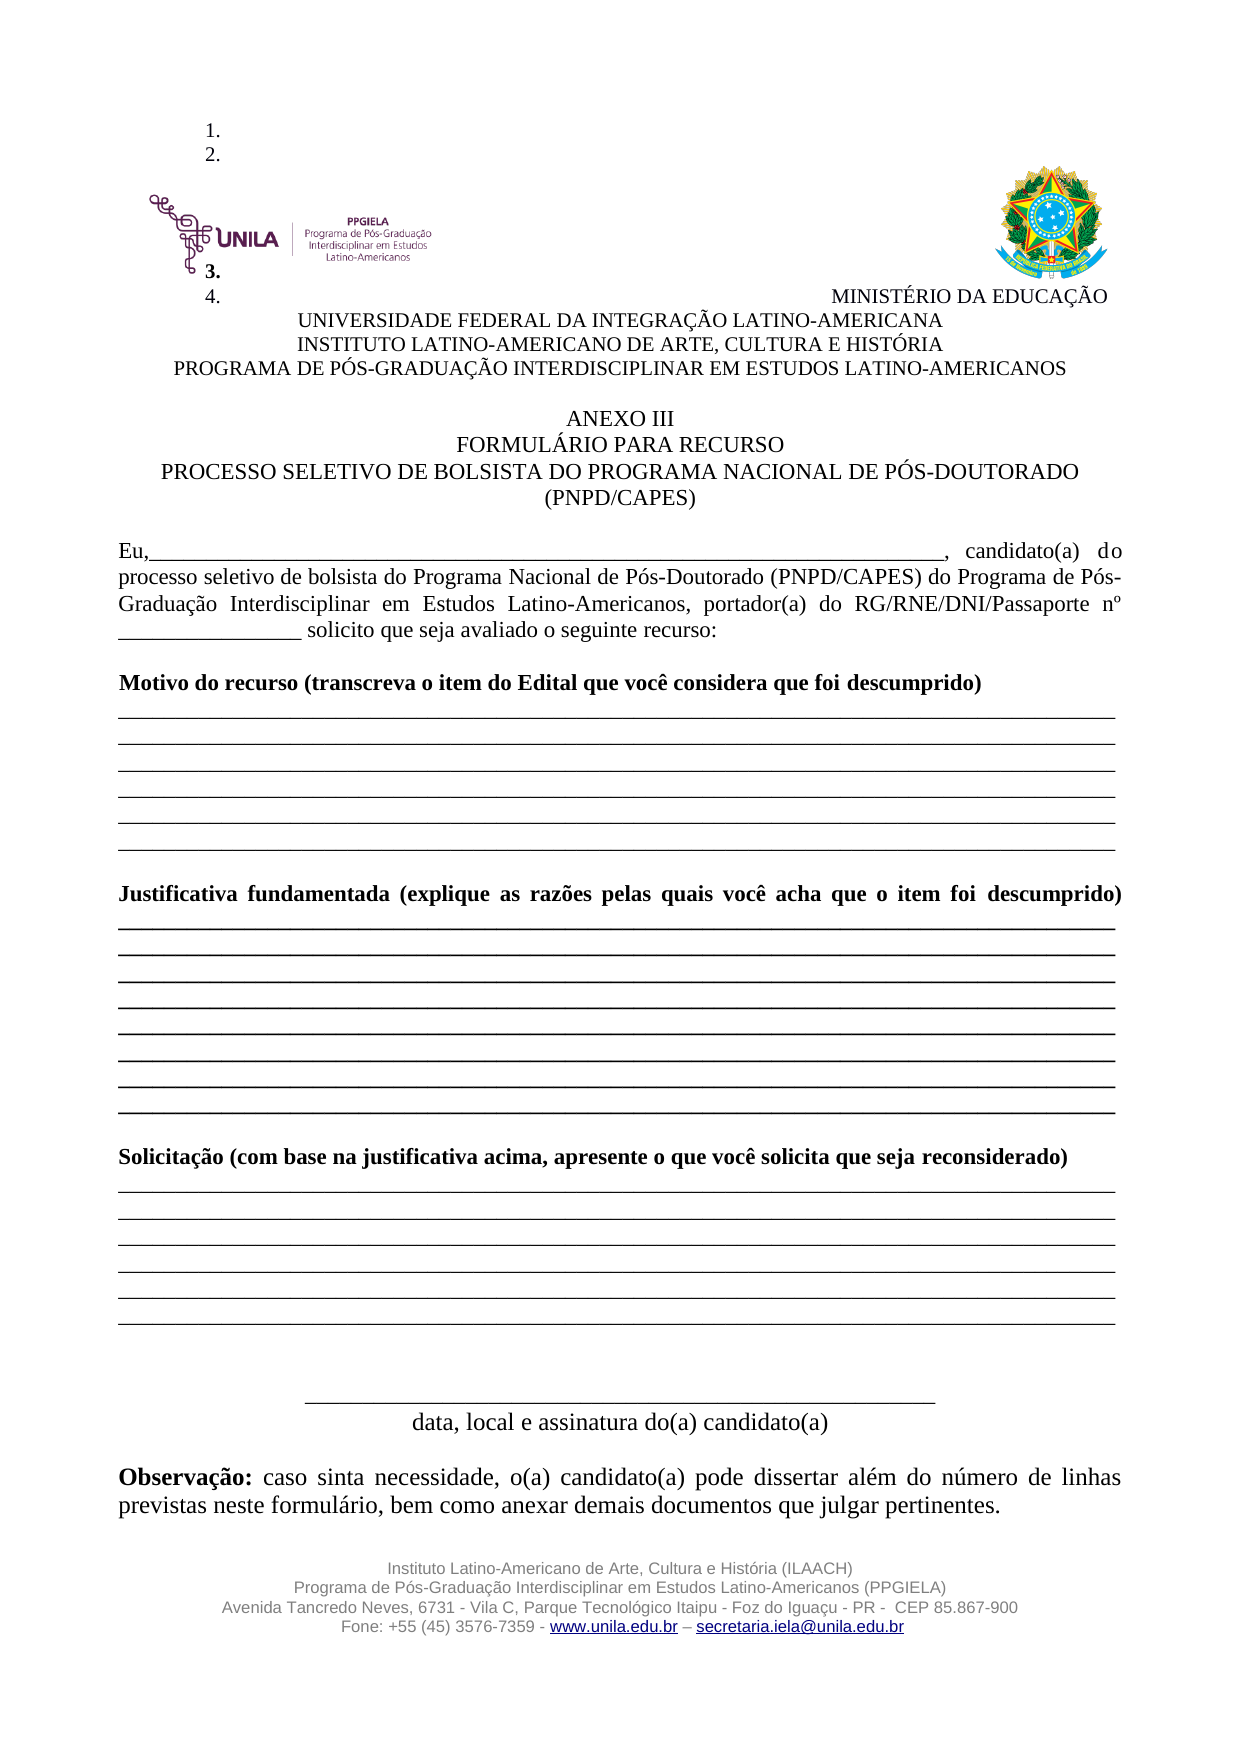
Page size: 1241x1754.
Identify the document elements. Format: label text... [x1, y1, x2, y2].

text ANEXO III [118, 405, 1122, 432]
text PROCESSO SELETIVO DE BOLSISTA DO PROGRAMA NACIONAL DE PÓS-DOUTORADO (PNPD/CAPES) [118, 458, 1122, 511]
picture [1015, 256, 1030, 265]
list Solicitação (com base na justificativa acima, apresente o que você solicita que seja reconsiderado) [73, 1143, 1122, 1169]
list Motivo do recurso (transcreva o item do Edital que você considera que foi descumprido) [73, 669, 1122, 695]
text _______________________________________________________ [118, 1354, 1122, 1407]
text data, local e assinatura do(a) candidato(a) [118, 1407, 1122, 1435]
list Justificativa fundamentada (explique as razões pelas quais você acha que o item foi descumprido) ________________________________________________________________________________________________________________________________________________________________________________________________________________________________________________________________________________________________________________________________________________________________________________________________________________________________________________________________________________________________________________________________________________________________________________________________________________________________________________________________________________________________________________________ [73, 879, 1122, 1117]
text Observação: caso sinta necessidade, o(a) candidato(a) pode dissertar além do número de linhas previstas neste formulário, bem como anexar demais documentos que julgar pertinentes. [118, 1462, 1122, 1519]
picture [995, 166, 1108, 279]
text __________________________________________________________________________________________________________________________________________________________________________________________________________________________________________________________________________________________________________________________________________________________________________________________________________________________________________________________________________________________________________________________________________ [118, 1169, 1122, 1328]
picture [1074, 256, 1085, 265]
text Eu,______________________________________________________________________, candidato(a) do processo seletivo de bolsista do Programa Nacional de Pós-Doutorado (PNPD/CAPES) do Programa de Pós-Graduação Interdisciplinar em Estudos Latino-Americanos, portador(a) do RG/RNE/DNI/Passaporte nº ________________ solicito que seja avaliado o seguinte recurso: [118, 537, 1122, 642]
list __________________________________________________________________________________________________________________________________________________________________________________________________________________________________________________________________________________________________________________________________________________________________________________________________________________________________________________________________________________________________________________________________________ [118, 695, 1122, 853]
picture [136, 180, 444, 286]
text FORMULÁRIO PARA RECURSO [118, 432, 1122, 458]
